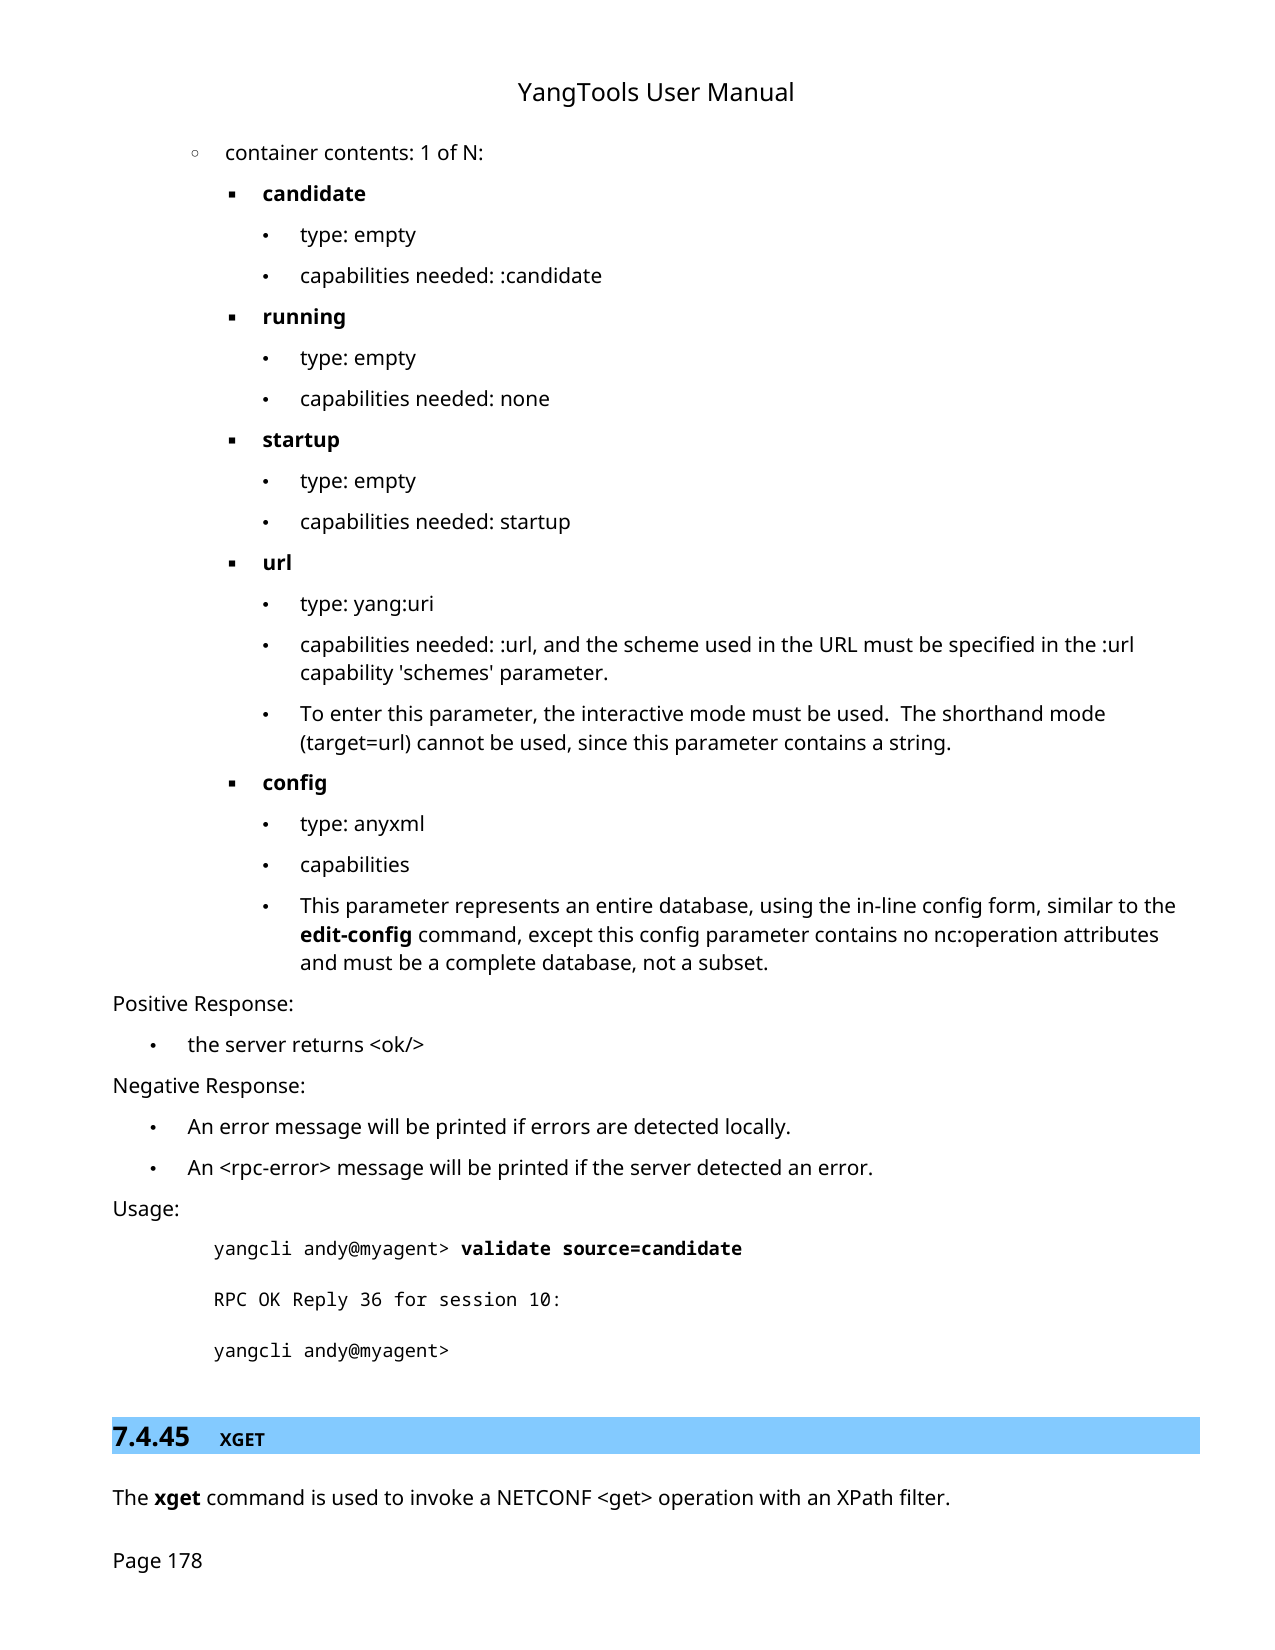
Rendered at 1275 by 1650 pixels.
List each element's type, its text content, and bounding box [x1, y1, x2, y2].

list type: empty [262, 343, 1200, 372]
text Positive Response: [112, 989, 1200, 1018]
list container contents: 1 of N: [187, 138, 1200, 167]
list type: empty [262, 220, 1200, 249]
list capabilities needed: :url, and the scheme used in the URL must be specified in the :url capability 'schemes' parameter. [262, 630, 1200, 687]
list An <rpc-error> message will be printed if the server detected an error. [150, 1153, 1200, 1181]
list capabilities needed: :candidate [262, 261, 1200, 290]
list capabilities needed: startup [262, 507, 1200, 535]
list capabilities needed: none [262, 384, 1200, 413]
text Negative Response: [112, 1071, 1200, 1099]
list startup [225, 425, 1200, 453]
list To enter this parameter, the interactive mode must be used. The shorthand mode (target=url) cannot be used, since this parameter contains a string. [262, 699, 1200, 756]
list capabilities [262, 850, 1200, 879]
list config [225, 768, 1200, 797]
subtitle xget [112, 1417, 1200, 1454]
list An error message will be printed if errors are detected locally. [150, 1112, 1200, 1140]
list type: yang:uri [262, 589, 1200, 617]
list running [225, 302, 1200, 331]
list type: empty [262, 466, 1200, 494]
list the server returns <ok/> [150, 1030, 1200, 1058]
list This parameter represents an entire database, using the in-line config form, similar to the edit-config command, except this config parameter contains no nc:operation attributes and must be a complete database, not a subset. [262, 891, 1200, 977]
text yangcli andy@myagent> validate source=candidate RPC OK Reply 36 for session 10: yangcli andy@myagent> [139, 1235, 1200, 1388]
text Usage: [112, 1194, 1200, 1222]
text The xget command is used to invoke a NETCONF <get> operation with an XPath filter. [112, 1483, 1200, 1512]
list candidate [225, 179, 1200, 208]
list url [225, 548, 1200, 576]
list type: anyxml [262, 809, 1200, 838]
